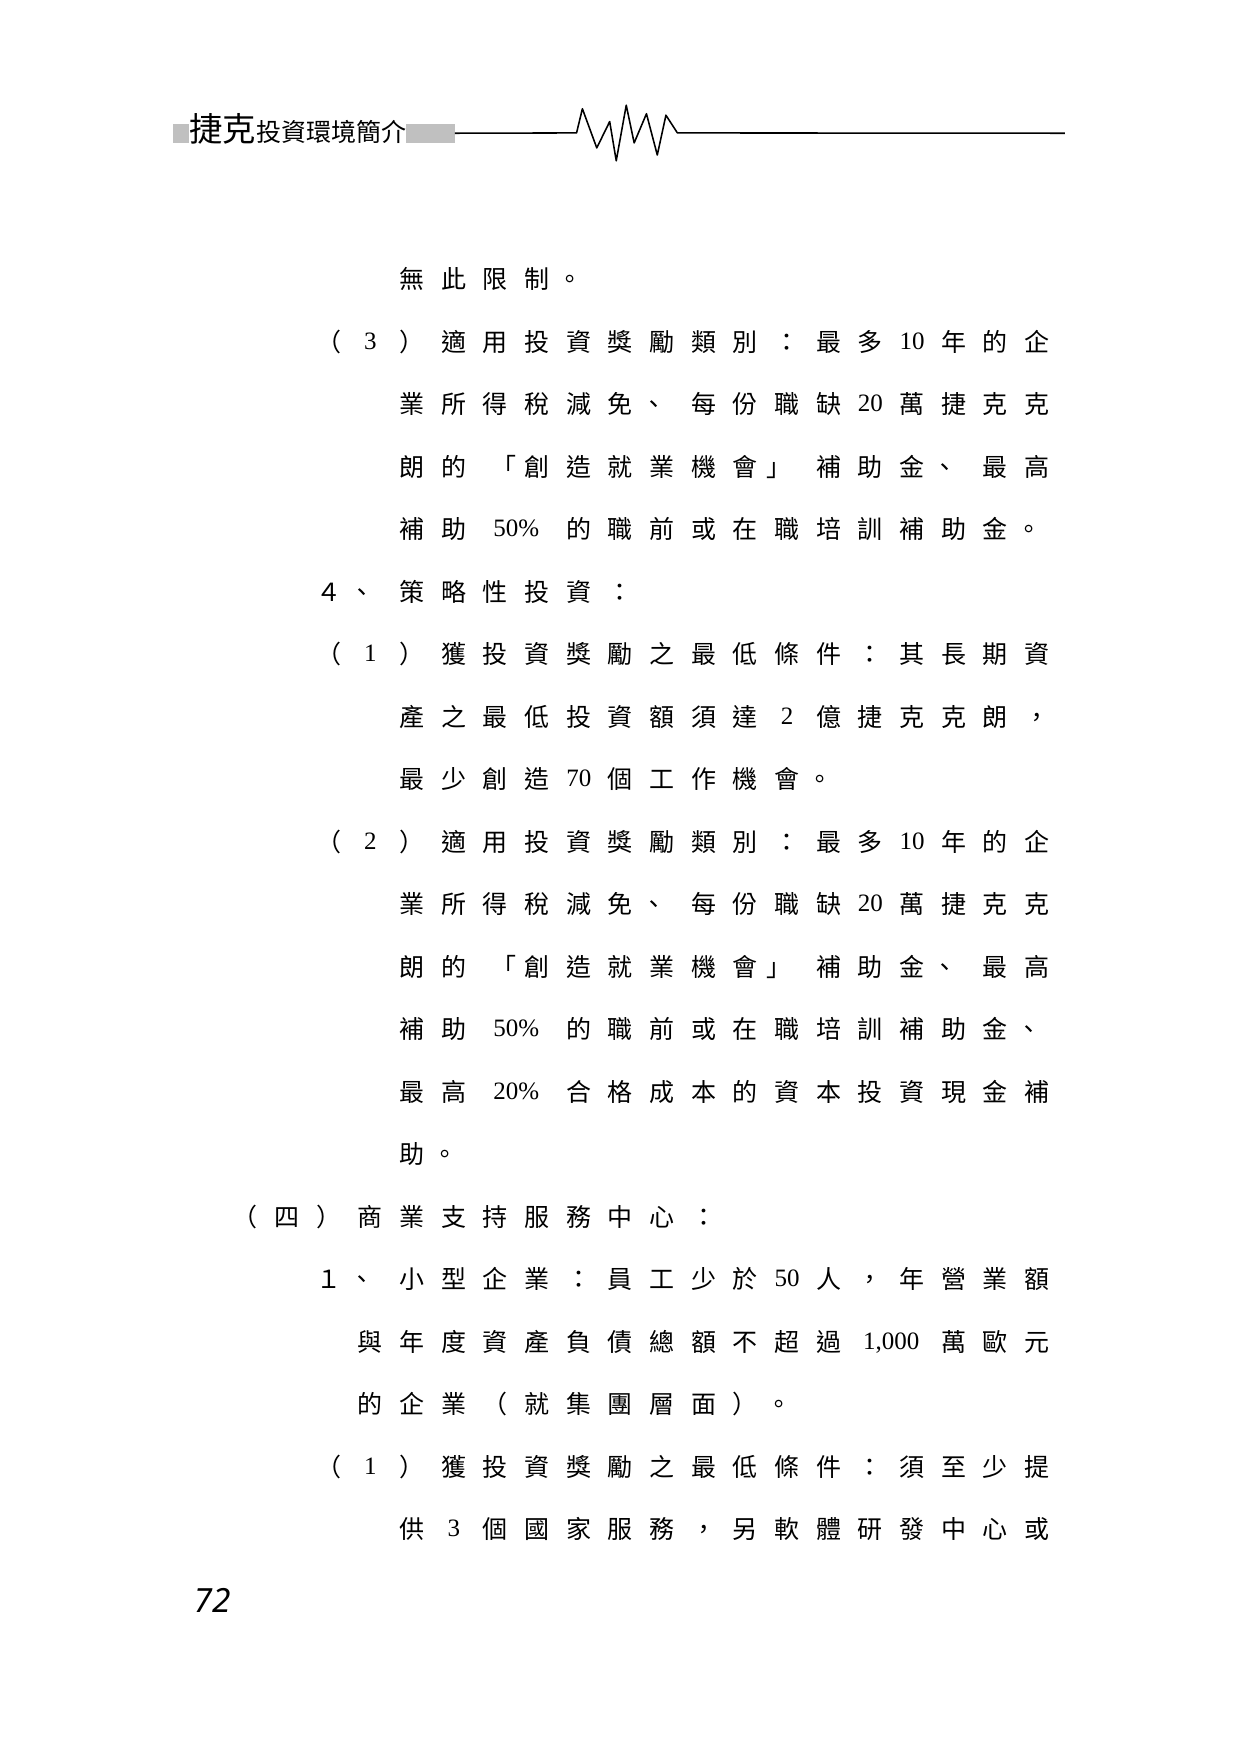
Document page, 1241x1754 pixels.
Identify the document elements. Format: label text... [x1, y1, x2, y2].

text （1）獲投資獎勵之最低條件：其長期資產之最低投資額須達2億捷克克朗，最少創造70個工作機會。 [306, 611, 1058, 799]
text （1）獲投資獎勵之最低條件：須至少提供3個國家服務，另軟體研發中心或 [306, 1424, 1058, 1549]
text 無此限制。 [306, 236, 1058, 299]
text （2）適用投資獎勵類別：最多10年的企業所得稅減免、每份職缺20萬捷克克朗的「創造就業機會」補助金、最高補助50%的職前或在職培訓補助金、最高20%合格成本的資本投資現金補助。 [306, 799, 1058, 1174]
text （四）商業支持服務中心： [207, 1174, 1058, 1236]
text （3）適用投資獎勵類別：最多10年的企業所得稅減免、每份職缺20萬捷克克朗的「創造就業機會」補助金、最高補助50%的職前或在職培訓補助金。 [306, 299, 1058, 549]
text １、小型企業：員工少於50人，年營業額與年度資產負債總額不超過1,000萬歐元的企業（就集團層面）。 [281, 1236, 1058, 1424]
text ４、策略性投資： [281, 549, 1058, 611]
